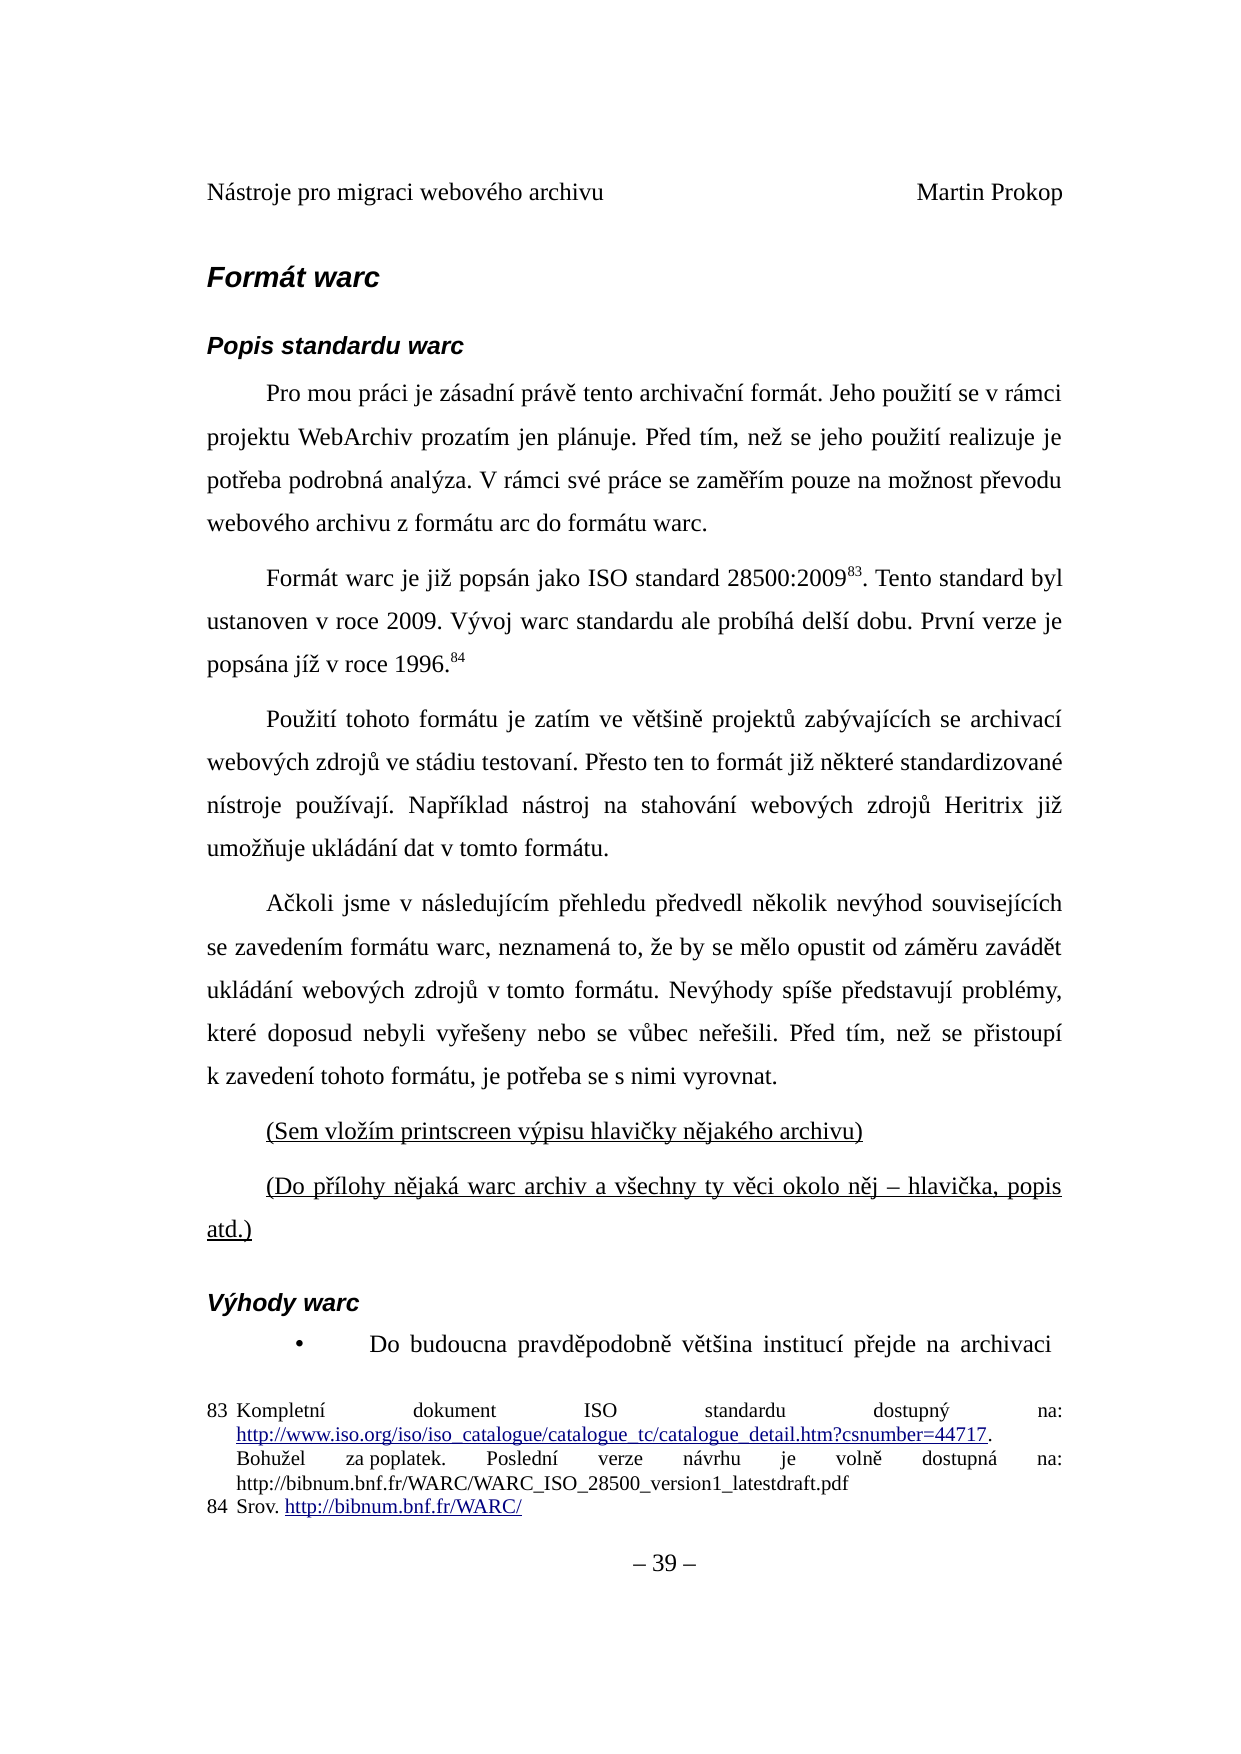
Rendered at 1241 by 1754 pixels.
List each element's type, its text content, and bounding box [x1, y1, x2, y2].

text (Sem vložím printscreen výpisu hlavičky nějakého archivu) [207, 1116, 1063, 1145]
text Formát warc je již popsán jako ISO standard 28500:2009. Tento standard byl ustanoven v roce 2009. Vývoj warc standardu ale probíhá delší dobu. První verze je popsána jíž v roce 1996. [207, 563, 1063, 678]
text Použití tohoto formátu je zatím ve většině projektů zabývajících se archivací webových zdrojů ve stádiu testovaní. Přesto ten to formát již některé standardizované nístroje používají. Například nástroj na stahování webových zdrojů Heritrix již umožňuje ukládání dat v tomto formátu. [207, 704, 1063, 862]
subtitle Formát warc [207, 260, 1063, 294]
text (Do přílohy nějaká warc archiv a všechny ty věci okolo něj – hlavička, popis atd.) [207, 1171, 1063, 1243]
subtitle Výhody warc [207, 1288, 1063, 1317]
text Srov. http://bibnum.bnf.fr/WARC/ [207, 1494, 1063, 1518]
text Pro mou práci je zásadní právě tento archivační formát. Jeho použití se v rámci projektu WebArchiv prozatím jen plánuje. Před tím, než se jeho použití realizuje je potřeba podrobná analýza. V rámci své práce se zaměřím pouze na možnost převodu webového archivu z formátu arc do formátu warc. [207, 378, 1063, 537]
subtitle Popis standardu warc [207, 331, 1063, 360]
text Ačkoli jsme v následujícím přehledu předvedl několik nevýhod souvisejících se zavedením formátu warc, neznamená to, že by se mělo opustit od záměru zavádět ukládání webových zdrojů v tomto formátu. Nevýhody spíše představují problémy, které doposud nebyli vyřešeny nebo se vůbec neřešili. Před tím, než se přistoupí k zavedení tohoto formátu, je potřeba se s nimi vyrovnat. [207, 888, 1063, 1090]
text Kompletní dokument ISO standardu dostupný na: http://www.iso.org/iso/iso_catalogue/catalogue_tc/catalogue_detail.htm?csnumber=44717. Bohužel za poplatek. Poslední verze návrhu je volně dostupná na: http://bibnum.bnf.fr/WARC/WARC_ISO_28500_version1_latestdraft.pdf [207, 1398, 1063, 1494]
list Do budoucna pravděpodobně většina institucí přejde na archivaci [295, 1329, 1063, 1358]
